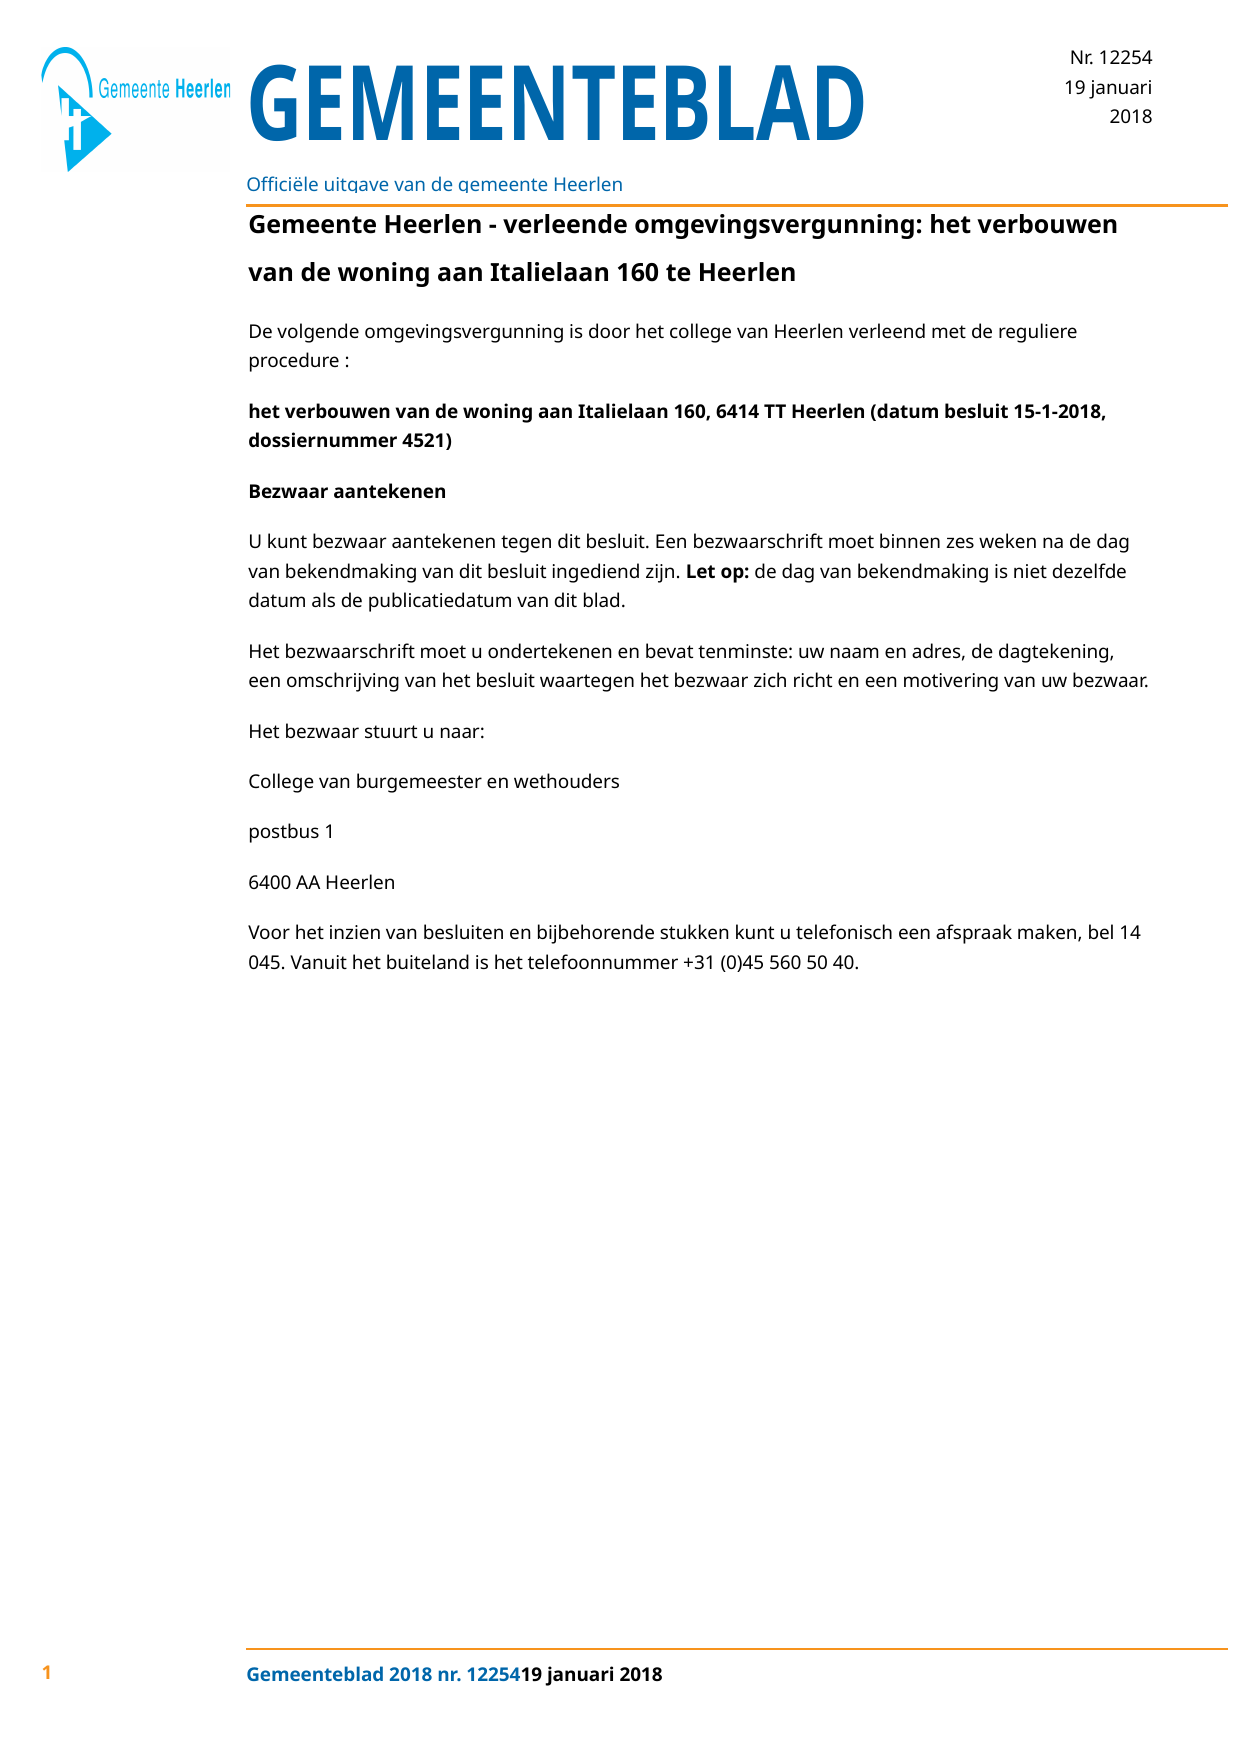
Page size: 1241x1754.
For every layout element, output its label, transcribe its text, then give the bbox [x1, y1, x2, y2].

picture [41, 47, 231, 172]
text Gemeente Heerlen - verleende omgevingsvergunning: het verbouwen van de woning aan Italielaan 160 te Heerlen [248, 207, 1152, 288]
text Het bezwaarschrift moet u ondertekenen en bevat tenminste: uw naam en adres, de dagtekening, een omschrijving van het besluit waartegen het bezwaar zich richt en een motivering van uw bezwaar. [248, 638, 1152, 693]
text College van burgemeester en wethouders [248, 768, 1152, 794]
text Voor het inzien van besluiten en bijbehorende stukken kunt u telefonisch een afspraak maken, bel 14 045. Vanuit het buiteland is het telefoonnummer +31 (0)45 560 50 40. [248, 919, 1152, 975]
text 6400 AA Heerlen [248, 869, 1152, 895]
picture [41, 47, 58, 70]
text De volgende omgevingsvergunning is door het college van Heerlen verleend met de reguliere procedure : [248, 318, 1152, 373]
text Het bezwaar stuurt u naar: [248, 718, 1152, 744]
text Bezwaar aantekenen [248, 478, 1152, 504]
text postbus 1 [248, 819, 1152, 844]
text U kunt bezwaar aantekenen tegen dit besluit. Een bezwaarschrift moet binnen zes weken na de dag van bekendmaking van dit besluit ingediend zijn. Let op: de dag van bekendmaking is niet dezelfde datum als de publicatiedatum van dit blad. [248, 528, 1152, 613]
text het verbouwen van de woning aan Italielaan 160, 6414 TT Heerlen (datum besluit 15-1-2018, dossiernummer 4521) [248, 398, 1152, 453]
